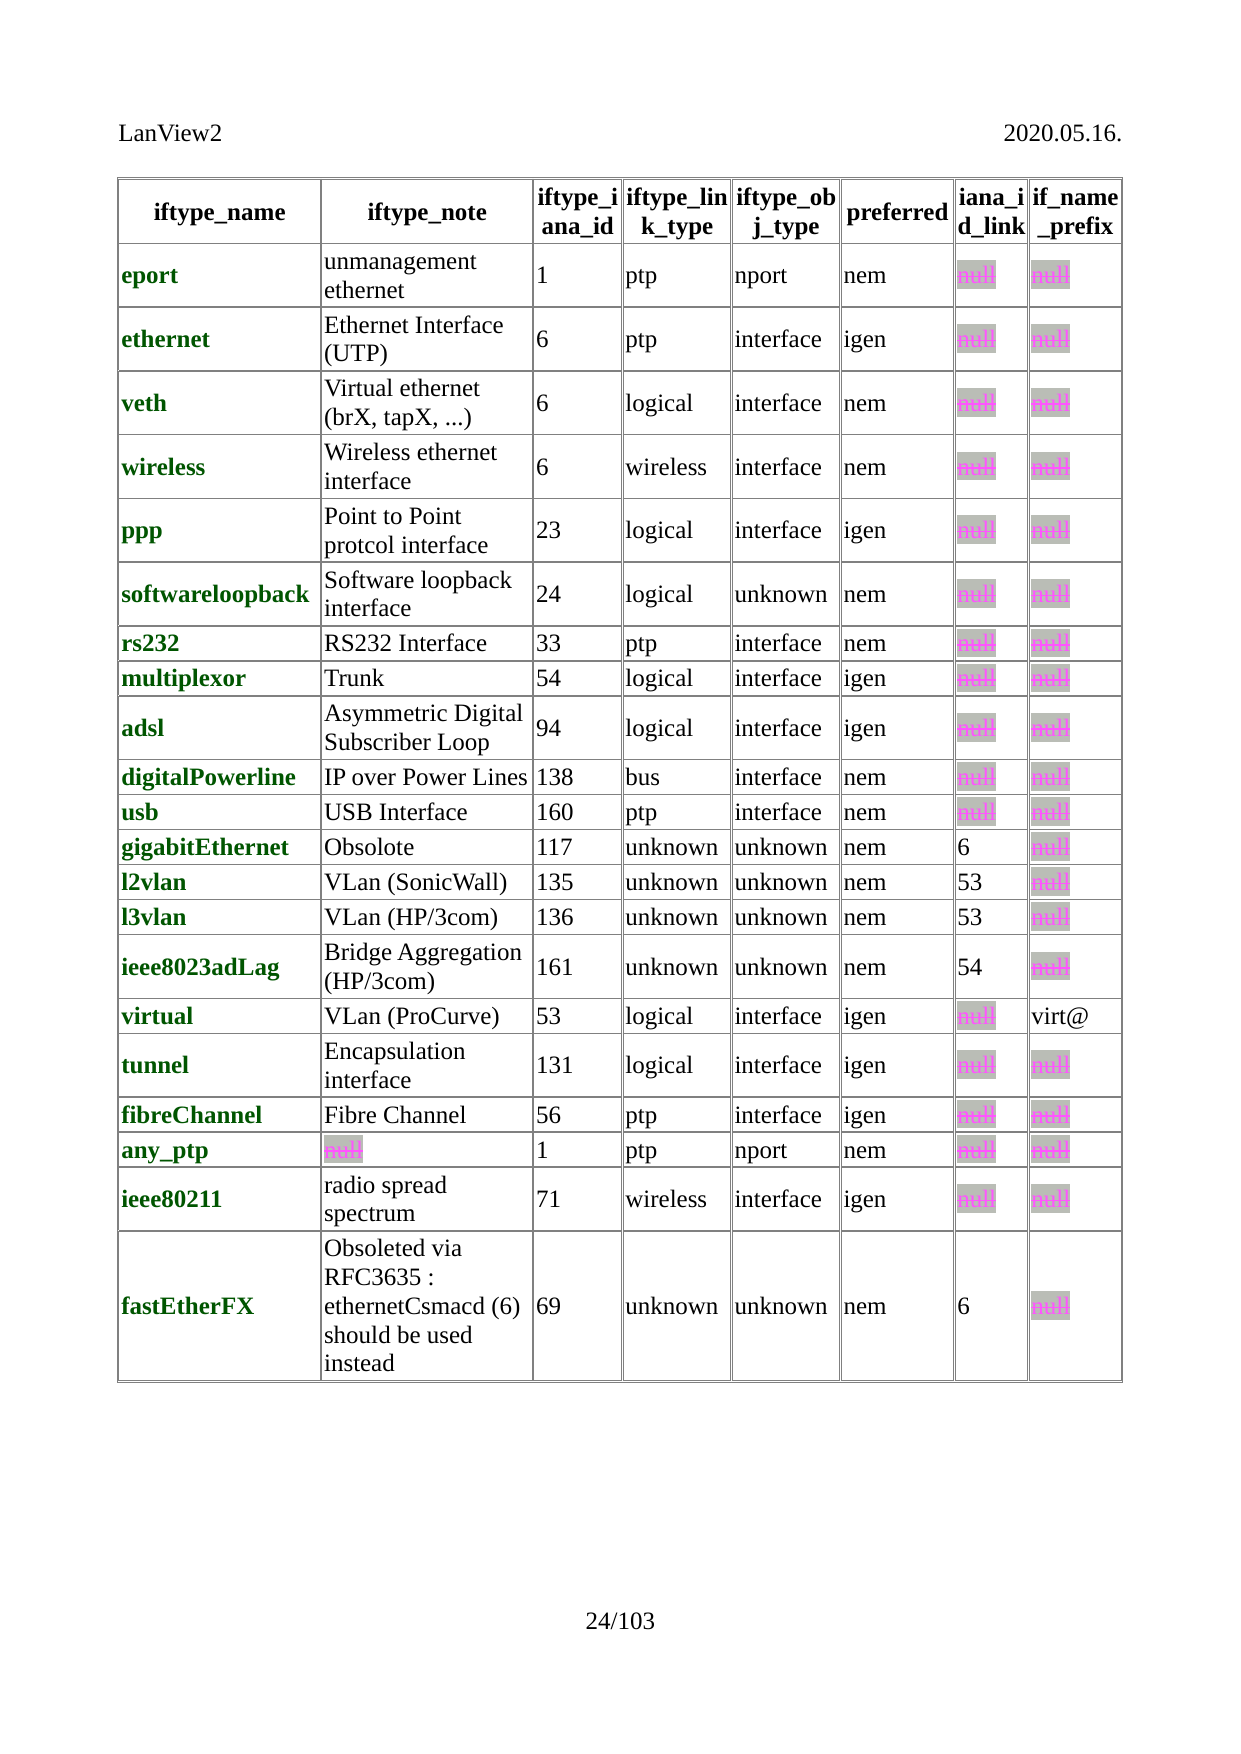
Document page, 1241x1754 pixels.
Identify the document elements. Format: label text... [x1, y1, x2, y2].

table_header iftype_note [322, 180, 532, 243]
table_cell null [1030, 1133, 1121, 1166]
table_cell null [1030, 499, 1121, 561]
table_cell ieee80211 [119, 1168, 320, 1230]
table_cell unknown [733, 1232, 839, 1380]
table_cell Bridge Aggregation (HP/3com) [322, 935, 532, 998]
table_cell unknown [733, 900, 839, 934]
table_cell l3vlan [119, 900, 320, 934]
table_cell null [322, 1133, 532, 1166]
table_cell unknown [733, 865, 839, 899]
table_cell igen [842, 1034, 953, 1096]
table_cell 71 [534, 1168, 621, 1230]
table_cell tunnel [119, 1034, 320, 1096]
table_cell 54 [534, 662, 621, 695]
table_cell logical [624, 999, 730, 1033]
table_cell null [1030, 697, 1121, 759]
table_header iftype_iana_id [534, 180, 621, 243]
table_cell Encapsulation interface [322, 1034, 532, 1096]
table_cell null [956, 1168, 1027, 1230]
table_cell 136 [534, 900, 621, 934]
table_cell nport [733, 1133, 839, 1166]
table_cell nem [842, 563, 953, 625]
table_cell igen [842, 499, 953, 561]
table_cell Obsoleted via RFC3635 : ethernetCsmacd (6) should be used instead [322, 1232, 532, 1380]
table_cell null [1030, 308, 1121, 370]
table_cell rs232 [119, 627, 320, 660]
table_cell null [956, 499, 1027, 561]
table_cell null [956, 760, 1027, 794]
table_cell null [956, 697, 1027, 759]
table_cell virt@ [1030, 999, 1121, 1033]
table_cell Trunk [322, 662, 532, 695]
table_cell interface [733, 795, 839, 829]
table_cell 53 [956, 865, 1027, 899]
table_cell interface [733, 1168, 839, 1230]
table_cell RS232 Interface [322, 627, 532, 660]
table_cell 117 [534, 830, 621, 864]
table_cell 24 [534, 563, 621, 625]
table_cell null [1030, 1098, 1121, 1131]
table_cell usb [119, 795, 320, 829]
table_cell igen [842, 308, 953, 370]
table_cell USB Interface [322, 795, 532, 829]
table_cell nem [842, 760, 953, 794]
table_header iftype_link_type [624, 180, 730, 243]
table_cell VLan (SonicWall) [322, 865, 532, 899]
table_cell null [956, 999, 1027, 1033]
table_cell 69 [534, 1232, 621, 1380]
table_cell multiplexor [119, 662, 320, 695]
table_cell Wireless ethernet interface [322, 435, 532, 498]
table_cell null [1030, 865, 1121, 899]
table_cell igen [842, 662, 953, 695]
table_cell logical [624, 697, 730, 759]
table_cell ptp [624, 795, 730, 829]
table_header preferred [842, 180, 953, 243]
table_cell null [1030, 900, 1121, 934]
table_cell logical [624, 1034, 730, 1096]
table_cell virtual [119, 999, 320, 1033]
table_cell nem [842, 627, 953, 660]
table_cell null [956, 795, 1027, 829]
table_cell veth [119, 372, 320, 434]
table_cell logical [624, 662, 730, 695]
table_header if_name_prefix [1030, 180, 1121, 243]
table_cell wireless [624, 435, 730, 498]
table_cell wireless [119, 435, 320, 498]
table_cell 6 [534, 435, 621, 498]
table_cell ppp [119, 499, 320, 561]
table_cell 23 [534, 499, 621, 561]
table_cell Ethernet Interface (UTP) [322, 308, 532, 370]
table_cell nem [842, 865, 953, 899]
table_cell 1 [534, 1133, 621, 1166]
table_cell 161 [534, 935, 621, 998]
table_cell logical [624, 563, 730, 625]
table_cell unmanagement ethernet [322, 244, 532, 306]
table_cell ieee8023adLag [119, 935, 320, 998]
table_cell null [1030, 435, 1121, 498]
table_cell null [1030, 563, 1121, 625]
table_cell logical [624, 499, 730, 561]
table_cell Fibre Channel [322, 1098, 532, 1131]
table_cell 131 [534, 1034, 621, 1096]
table_cell IP over Power Lines [322, 760, 532, 794]
table_cell nem [842, 1232, 953, 1380]
table_cell Software loopback interface [322, 563, 532, 625]
table_cell wireless [624, 1168, 730, 1230]
table_cell null [1030, 1168, 1121, 1230]
table_cell null [1030, 830, 1121, 864]
table_cell ptp [624, 244, 730, 306]
table_cell Asymmetric Digital Subscriber Loop [322, 697, 532, 759]
table_cell radio spread spectrum [322, 1168, 532, 1230]
table_cell logical [624, 372, 730, 434]
table_cell digitalPowerline [119, 760, 320, 794]
table_cell interface [733, 1098, 839, 1131]
table_cell null [1030, 627, 1121, 660]
table_cell unknown [624, 865, 730, 899]
table_cell null [1030, 795, 1121, 829]
table_cell null [956, 563, 1027, 625]
table_cell unknown [624, 1232, 730, 1380]
table_cell fibreChannel [119, 1098, 320, 1131]
table_cell unknown [624, 900, 730, 934]
table_cell ptp [624, 1133, 730, 1166]
table_cell 160 [534, 795, 621, 829]
table_cell l2vlan [119, 865, 320, 899]
table_cell ptp [624, 1098, 730, 1131]
table_cell unknown [733, 563, 839, 625]
table_cell igen [842, 999, 953, 1033]
table_cell null [1030, 760, 1121, 794]
table_cell null [1030, 1232, 1121, 1380]
table_cell null [956, 308, 1027, 370]
table_cell interface [733, 435, 839, 498]
table_cell fastEtherFX [119, 1232, 320, 1380]
table_cell nport [733, 244, 839, 306]
table_cell interface [733, 1034, 839, 1096]
table_cell softwareloopback [119, 563, 320, 625]
table_cell 53 [956, 900, 1027, 934]
table_cell unknown [624, 935, 730, 998]
table_cell eport [119, 244, 320, 306]
table_cell null [956, 435, 1027, 498]
table_cell 54 [956, 935, 1027, 998]
table_cell interface [733, 308, 839, 370]
table_cell null [1030, 244, 1121, 306]
table_cell Point to Point protcol interface [322, 499, 532, 561]
table_cell 6 [956, 1232, 1027, 1380]
table_cell nem [842, 435, 953, 498]
table_cell null [956, 1133, 1027, 1166]
table_cell ptp [624, 308, 730, 370]
table_cell interface [733, 662, 839, 695]
table_cell 6 [534, 308, 621, 370]
table_cell nem [842, 372, 953, 434]
table_cell null [956, 1034, 1027, 1096]
table_cell VLan (HP/3com) [322, 900, 532, 934]
table_cell 56 [534, 1098, 621, 1131]
table_cell null [956, 1098, 1027, 1131]
table_cell nem [842, 795, 953, 829]
table_cell igen [842, 1098, 953, 1131]
table_cell interface [733, 999, 839, 1033]
table_cell null [1030, 372, 1121, 434]
table_cell igen [842, 697, 953, 759]
table_cell nem [842, 935, 953, 998]
table_cell nem [842, 244, 953, 306]
table_cell adsl [119, 697, 320, 759]
table_cell Obsolote [322, 830, 532, 864]
table_cell 6 [534, 372, 621, 434]
table_cell igen [842, 1168, 953, 1230]
table_cell 138 [534, 760, 621, 794]
table_cell ptp [624, 627, 730, 660]
table_cell null [956, 372, 1027, 434]
table_header iftype_name [119, 180, 320, 243]
table_cell VLan (ProCurve) [322, 999, 532, 1033]
table_cell 94 [534, 697, 621, 759]
table_cell bus [624, 760, 730, 794]
table_cell 33 [534, 627, 621, 660]
table_cell null [1030, 662, 1121, 695]
table_cell null [956, 662, 1027, 695]
table_cell interface [733, 697, 839, 759]
table_cell null [1030, 1034, 1121, 1096]
table_header iftype_obj_type [733, 180, 839, 243]
table_cell any_ptp [119, 1133, 320, 1166]
table_cell interface [733, 760, 839, 794]
table_cell null [956, 244, 1027, 306]
table_cell gigabitEthernet [119, 830, 320, 864]
table_cell nem [842, 900, 953, 934]
table_cell 6 [956, 830, 1027, 864]
table_cell 1 [534, 244, 621, 306]
table_cell 53 [534, 999, 621, 1033]
table_cell interface [733, 499, 839, 561]
table_cell nem [842, 830, 953, 864]
table_header iana_id_link [956, 180, 1027, 243]
table_cell Virtual ethernet (brX, tapX, ...) [322, 372, 532, 434]
table_cell unknown [733, 830, 839, 864]
table_cell unknown [624, 830, 730, 864]
table_cell null [956, 627, 1027, 660]
table_cell interface [733, 627, 839, 660]
table_cell unknown [733, 935, 839, 998]
table_cell interface [733, 372, 839, 434]
table_cell 135 [534, 865, 621, 899]
table_cell ethernet [119, 308, 320, 370]
table_cell nem [842, 1133, 953, 1166]
table_cell null [1030, 935, 1121, 998]
